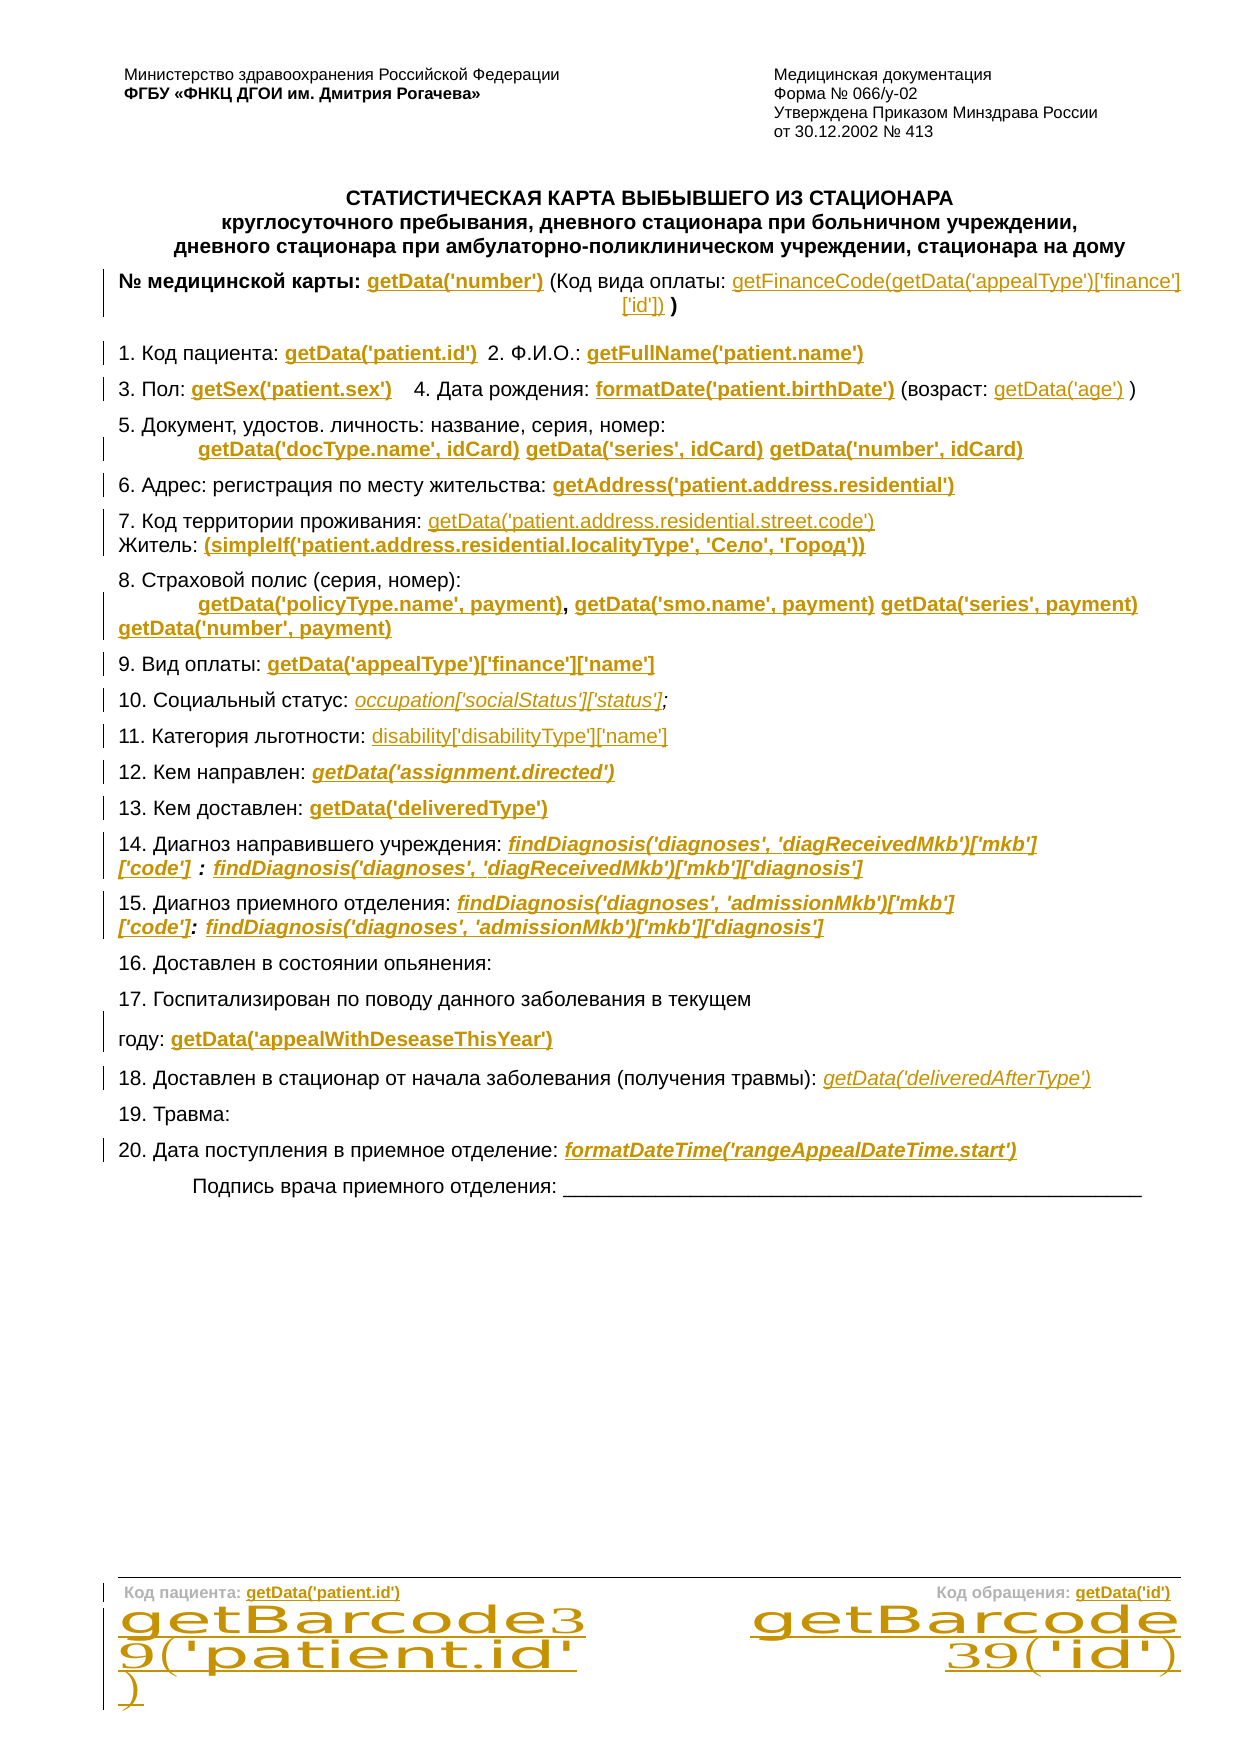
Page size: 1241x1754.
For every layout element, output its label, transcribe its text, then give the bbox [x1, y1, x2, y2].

text 15. Диагноз приемного отделения: findDiagnosis('diagnoses', 'admissionMkb')['mkb']['code']: findDiagnosis('diagnoses', 'admissionMkb')['mkb']['diagnosis'] [118, 891, 1181, 939]
text 12. Кем направлен: getData('assignment.directed') [118, 760, 1181, 784]
text № медицинской карты: getData('number') (Код вида оплаты: getFinanceCode(getData('appealType')['finance']['id']) ) [118, 269, 1181, 317]
text getData('docType.name', idCard) getData('series', idCard) getData('number', idCard) [118, 437, 1181, 461]
table_header Медицинская документация Форма № 066/у-02 Утверждена Приказом Минздрава России от 30.12.2002 № 413 [768, 59, 1181, 147]
text 5. Документ, удостов. личность: название, серия, номер: [118, 413, 1181, 437]
text 17. Госпитализирован по поводу данного заболевания в текущем году: getData('appealWithDeseaseThisYear') [118, 987, 1181, 1052]
text 1. Код пациента: getData('patient.id') 2. Ф.И.О.: getFullName('patient.name') [118, 341, 1181, 365]
text getData('policyType.name', payment), getData('smo.name', payment) getData('series', payment) getData('number', payment) [118, 592, 1181, 640]
text 9. Вид оплаты: getData('appealType')['finance']['name'] [118, 652, 1181, 676]
text 3. Пол: getSex('patient.sex') 4. Дата рождения: formatDate('patient.birthDate') (возраст: getData('age') ) [118, 377, 1181, 401]
text 11. Категория льготности: disability['disabilityType']['name'] [118, 724, 1181, 748]
text 6. Адрес: регистрация по месту жительства: getAddress('patient.address.residential') [118, 473, 1181, 497]
text 20. Дата поступления в приемное отделение: formatDateTime('rangeAppealDateTime.start') [118, 1138, 1181, 1162]
text Подпись врача приемного отделения: __________________________________________________ [118, 1174, 1181, 1198]
text 13. Кем доставлен: getData('deliveredType') [118, 796, 1181, 819]
text 16. Доставлен в состоянии опьянения: [118, 951, 1181, 975]
text 14. Диагноз направившего учреждения: findDiagnosis('diagnoses', 'diagReceivedMkb')['mkb']['code'] : findDiagnosis('diagnoses', 'diagReceivedMkb')['mkb']['diagnosis'] [118, 832, 1181, 879]
text СТАТИСТИЧЕСКАЯ КАРТА ВЫБЫВШЕГО ИЗ СТАЦИОНАРА [118, 186, 1181, 209]
text 18. Доставлен в стационар от начала заболевания (получения травмы): getData('deliveredAfterType') [118, 1066, 1181, 1090]
text круглосуточного пребывания, дневного стационара при больничном учреждении, дневного стационара при амбулаторно-поликлиническом учреждении, стационара на дому [118, 209, 1181, 257]
text 7. Код территории проживания: getData('patient.address.residential.street.code') Житель: (simpleIf('patient.address.residential.localityType', 'Село', 'Город')) [118, 508, 1181, 556]
text 8. Страховой полис (серия, номер): [118, 568, 1181, 592]
text 10. Социальный статус: occupation['socialStatus']['status']; [118, 688, 1181, 712]
table_header Министерство здравоохранения Российской Федерации ФГБУ «ФНКЦ ДГОИ им. Дмитрия Рогачева» [118, 59, 768, 147]
text 19. Травма: [118, 1102, 1181, 1126]
